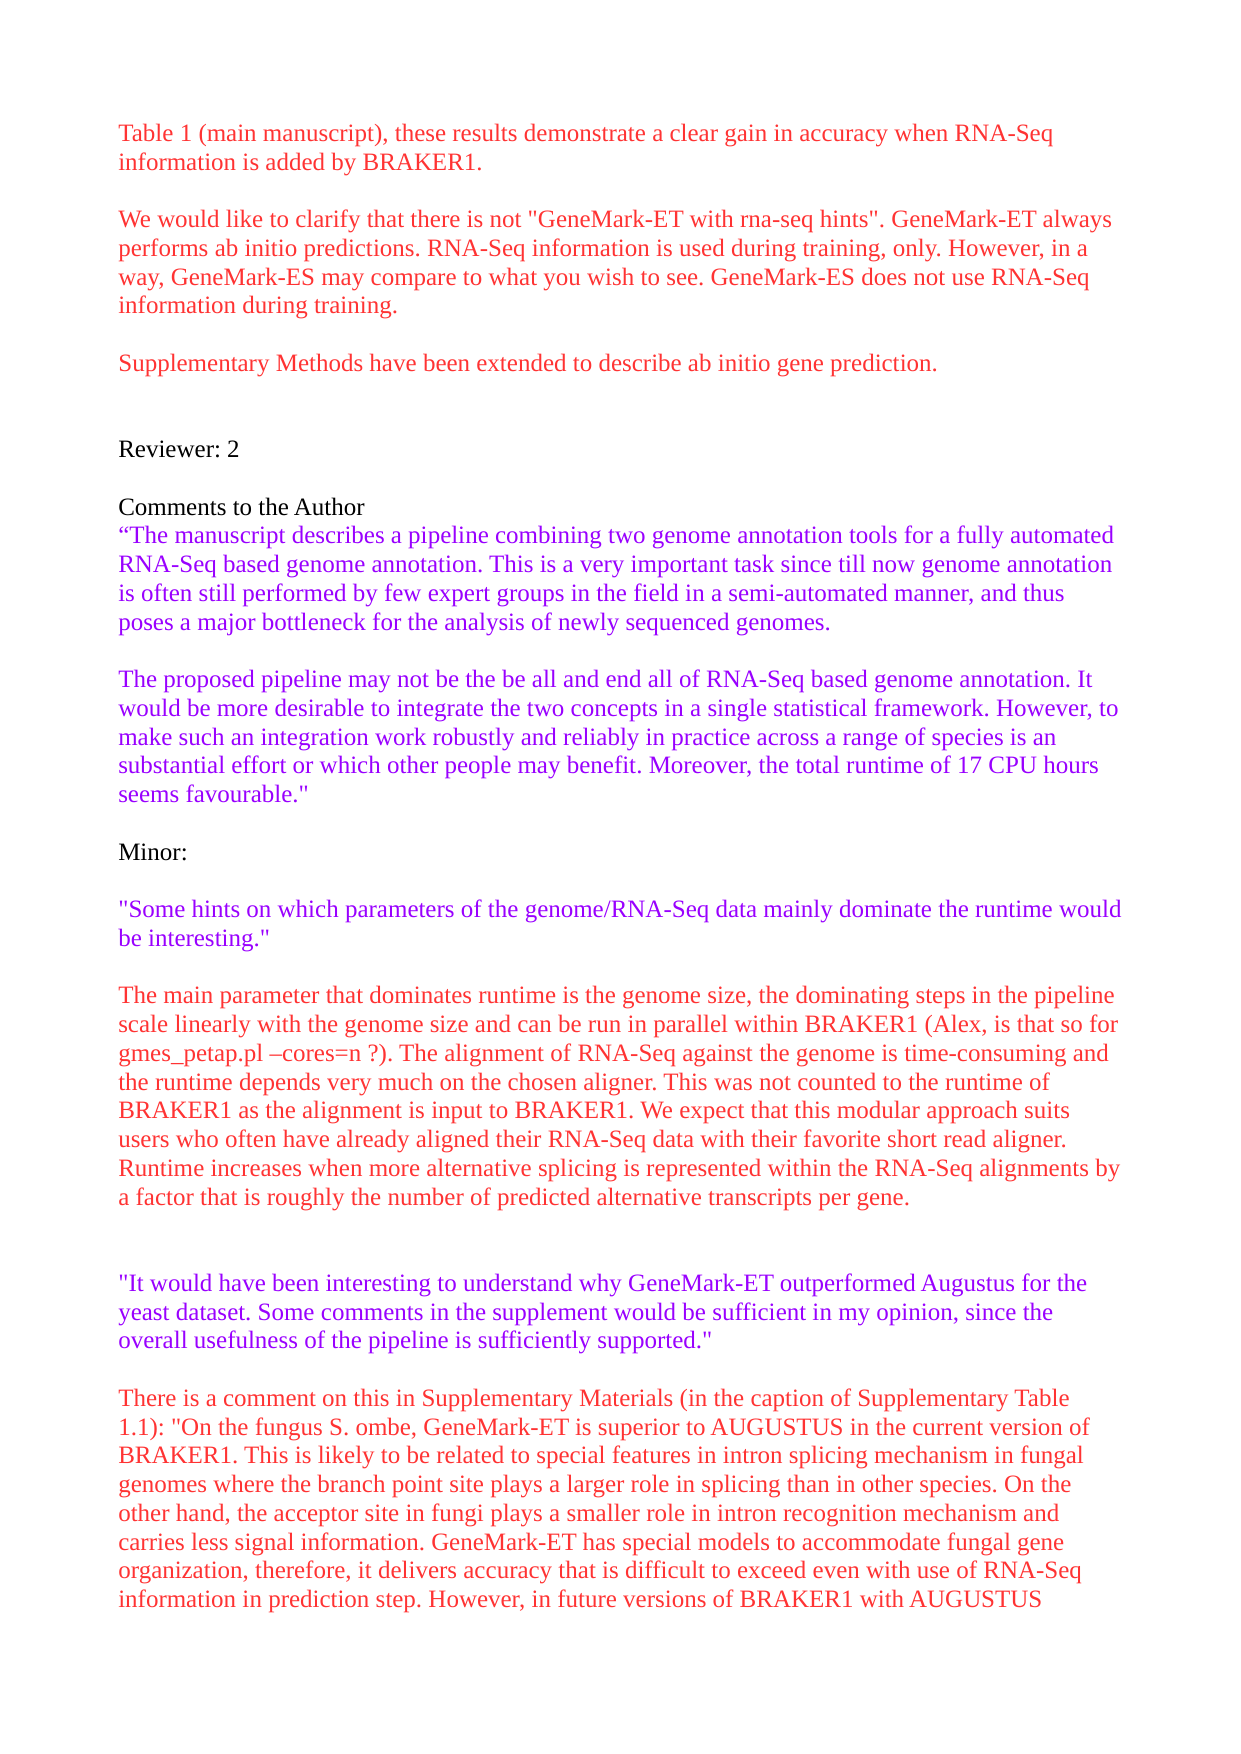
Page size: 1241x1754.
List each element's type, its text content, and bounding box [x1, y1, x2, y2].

text "It would have been interesting to understand why GeneMark-ET outperformed Augustus for the yeast dataset. Some comments in the supplement would be sufficient in my opinion, since the overall usefulness of the pipeline is sufficiently supported." [118, 1268, 1122, 1354]
text There is a comment on this in Supplementary Materials (in the caption of Supplementary Table 1.1): "On the fungus S. ombe, GeneMark-ET is superior to AUGUSTUS in the current version of BRAKER1. This is likely to be related to special features in intron splicing mechanism in fungal genomes where the branch point site plays a larger role in splicing than in other species. On the other hand, the acceptor site in fungi plays a smaller role in intron recognition mechanism and carries less signal information. GeneMark-ET has special models to accommodate fungal gene organization, therefore, it delivers accuracy that is difficult to exceed even with use of RNA-Seq information in prediction step. However, in future versions of BRAKER1 with AUGUSTUS [118, 1383, 1122, 1613]
text The proposed pipeline may not be the be all and end all of RNA-Seq based genome annotation. It would be more desirable to integrate the two concepts in a single statistical framework. However, to make such an integration work robustly and reliably in practice across a range of species is an substantial effort or which other people may benefit. Moreover, the total runtime of 17 CPU hours seems favourable." [118, 664, 1122, 808]
text Supplementary Methods have been extended to describe ab initio gene prediction. [118, 348, 1122, 377]
text Table 1 (main manuscript), these results demonstrate a clear gain in accuracy when RNA-Seq information is added by BRAKER1. [118, 118, 1122, 176]
text “The manuscript describes a pipeline combining two genome annotation tools for a fully automated RNA-Seq based genome annotation. This is a very important task since till now genome annotation is often still performed by few expert groups in the field in a semi-automated manner, and thus [118, 521, 1122, 607]
text Comments to the Author [118, 492, 1122, 521]
text Reviewer: 2 [118, 434, 1122, 463]
text Runtime increases when more alternative splicing is represented within the RNA-Seq alignments by a factor that is roughly the number of predicted alternative transcripts per gene. [118, 1153, 1122, 1211]
text "Some hints on which parameters of the genome/RNA-Seq data mainly dominate the runtime would be interesting." [118, 894, 1122, 952]
text Minor: [118, 837, 1122, 866]
text poses a major bottleneck for the analysis of newly sequenced genomes. [118, 607, 1122, 636]
text The main parameter that dominates runtime is the genome size, the dominating steps in the pipeline scale linearly with the genome size and can be run in parallel within BRAKER1 (Alex, is that so for gmes_petap.pl –cores=n ?). The alignment of RNA-Seq against the genome is time-consuming and the runtime depends very much on the chosen aligner. This was not counted to the runtime of BRAKER1 as the alignment is input to BRAKER1. We expect that this modular approach suits users who often have already aligned their RNA-Seq data with their favorite short read aligner. [118, 981, 1122, 1153]
text We would like to clarify that there is not "GeneMark-ET with rna-seq hints". GeneMark-ET always performs ab initio predictions. RNA-Seq information is used during training, only. However, in a way, GeneMark-ES may compare to what you wish to see. GeneMark-ES does not use RNA-Seq information during training. [118, 204, 1122, 319]
